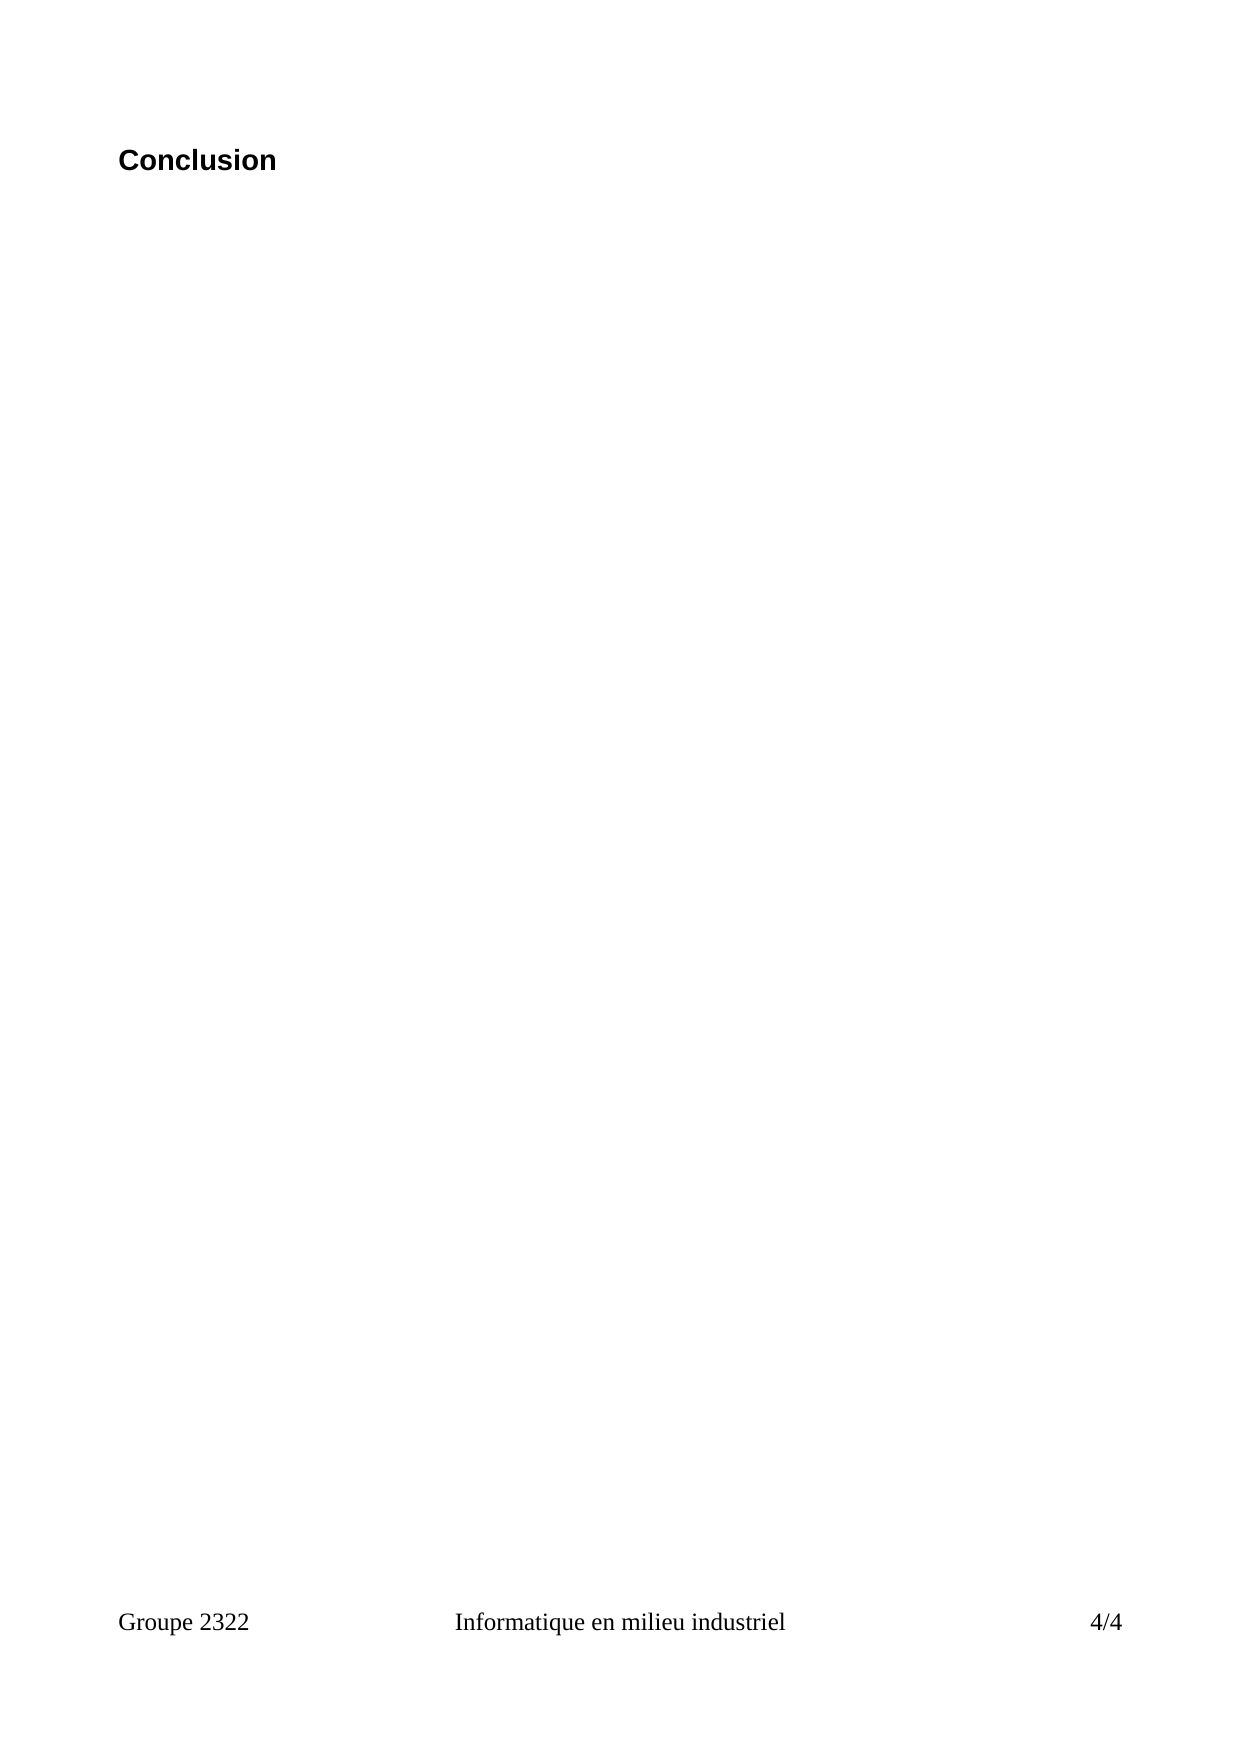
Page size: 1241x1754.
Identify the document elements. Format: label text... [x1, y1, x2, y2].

subtitle Conclusion [118, 143, 1122, 177]
